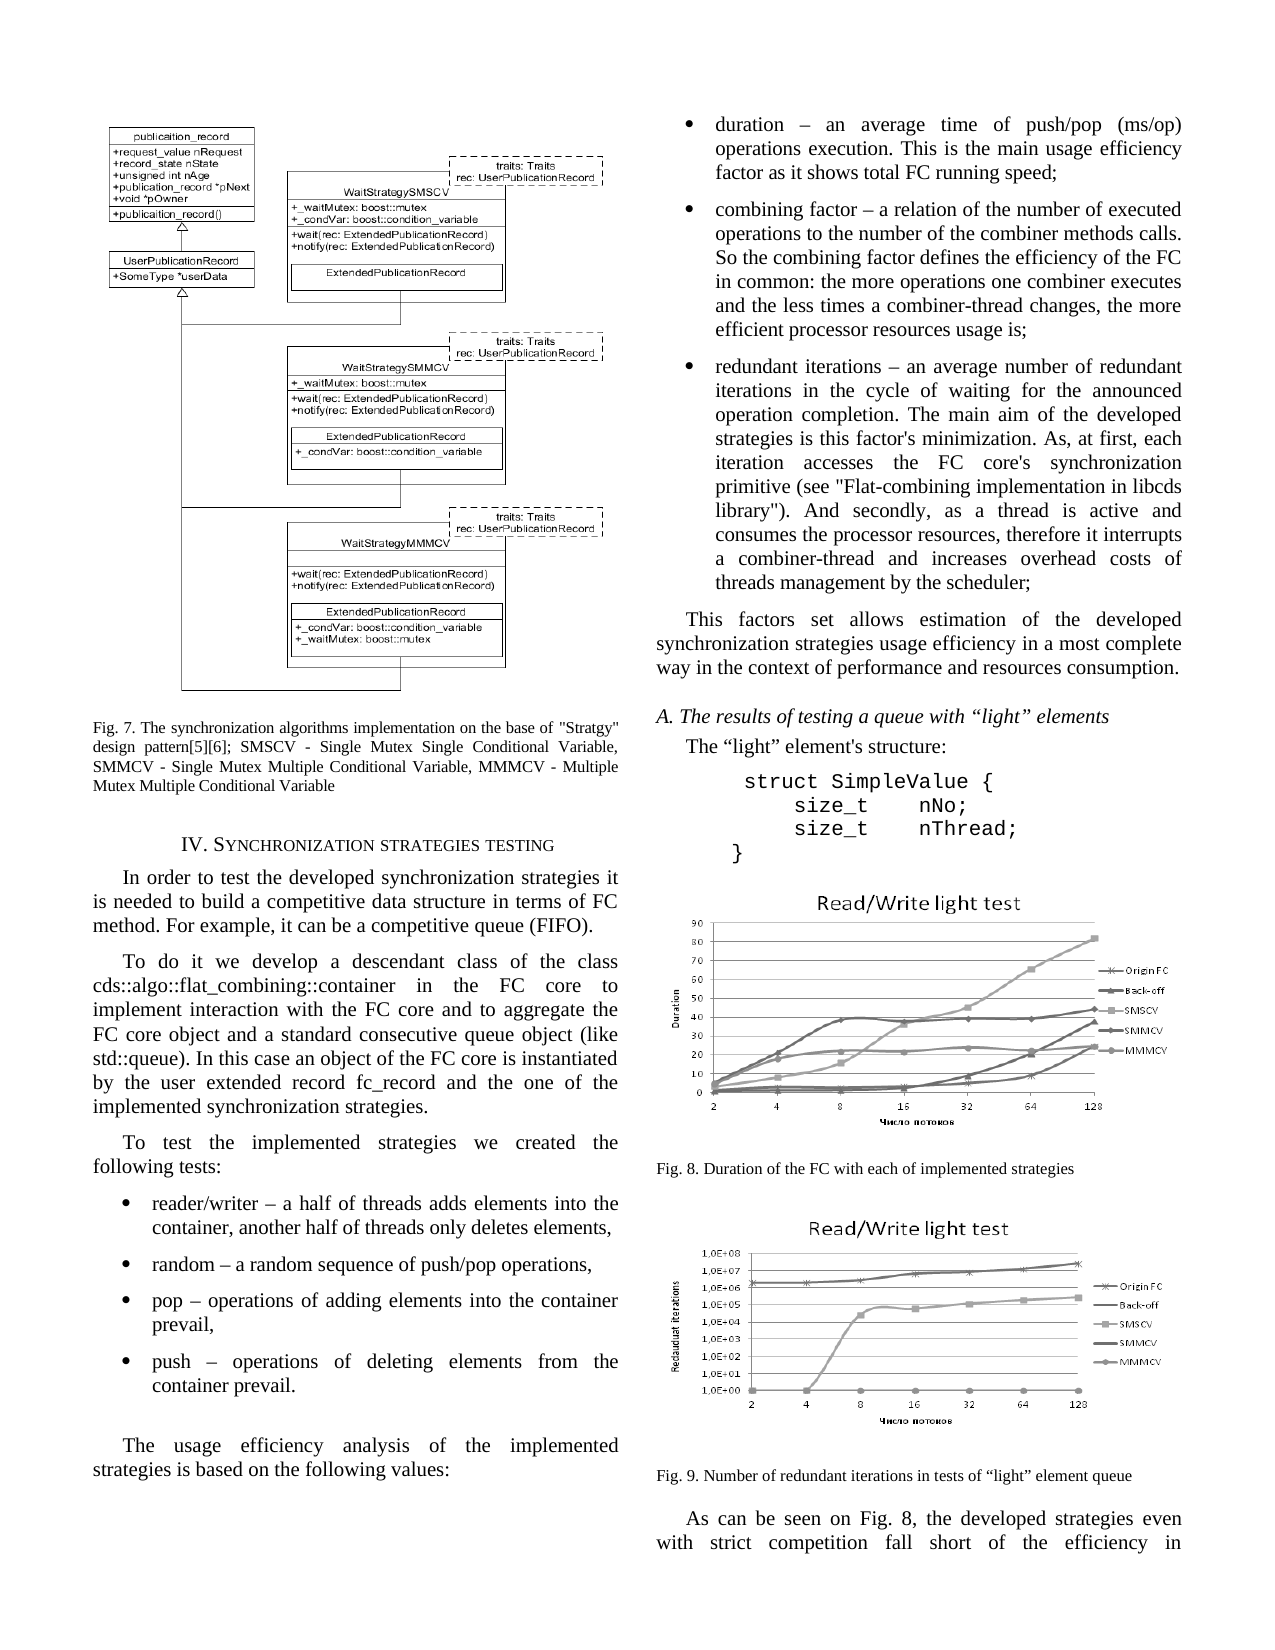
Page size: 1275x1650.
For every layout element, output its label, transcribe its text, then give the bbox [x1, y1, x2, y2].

list reader/writer – a half of threads adds elements into the container, another half of threads only deletes elements, [122, 1191, 619, 1239]
text Fig. 9. Number of redundant iterations in tests of “light” element queue [656, 1466, 1182, 1485]
text This factors set allows estimation of the developed synchronization strategies usage efficiency in a most complete way in the context of performance and resources consumption. [656, 607, 1182, 679]
text struct SimpleValue { [656, 771, 1182, 794]
list pop – operations of adding elements into the container prevail, [122, 1288, 619, 1336]
text As can be seen on Fig. 8, the developed strategies even with strict competition fall short of the efficiency in [656, 1506, 1182, 1554]
list random – a random sequence of push/pop operations, [122, 1251, 619, 1276]
text IV. Synchronization strategies testing [93, 832, 619, 856]
list push – operations of deleting elements from the container prevail. [122, 1349, 619, 1397]
text Fig. 7. The synchronization algorithms implementation on the base of "Stratgy" design pattern[5][6]; SMSCV - Single Mutex Single Conditional Variable, SMMCV - Single Mutex Multiple Conditional Variable, MMMCV - Multiple Mutex Multiple Conditional Variable [93, 718, 619, 795]
list redundant iterations – an average number of redundant iterations in the cycle of waiting for the announced operation completion. The main aim of the developed strategies is this factor's minimization. As, at first, each iteration accesses the FC core's synchronization primitive (see "Flat-combining implementation in libcds library"). And secondly, as a thread is active and consumes the processor resources, therefore it interrupts a combiner-thread and increases overhead costs of threads management by the scheduler; [686, 354, 1182, 594]
text To test the implemented strategies we created the following tests: [93, 1130, 619, 1178]
text The usage efficiency analysis of the implemented strategies is based on the following values: [93, 1433, 619, 1481]
list duration – an average time of push/pop (ms/op) operations execution. This is the main usage efficiency factor as it shows total FC running speed; [686, 112, 1182, 184]
picture [92, 112, 619, 697]
text size_t nNo; [656, 794, 1182, 818]
text A. The results of testing a queue with “light” elements [656, 704, 1182, 728]
text } [656, 842, 1182, 866]
text size_t nThread; [656, 818, 1182, 842]
text In order to test the developed synchronization strategies it is needed to build a competitive data structure in terms of FC method. For example, it can be a competitive queue (FIFO). [93, 864, 619, 937]
text Fig. 8. Duration of the FC with each of implemented strategies [656, 1158, 1182, 1178]
text The “light” element's structure: [656, 734, 1182, 758]
text To do it we develop a descendant class of the class cds::algo::flat_combining::container in the FC core to implement interaction with the FC core and to aggregate the FC core object and a standard consecutive queue object (like std::queue). In this case an object of the FC core is instantiated by the user extended record fc_record and the one of the implemented synchronization strategies. [93, 949, 619, 1118]
list combining factor – a relation of the number of executed operations to the number of the combiner methods calls. So the combining factor defines the efficiency of the FC in common: the more operations one combiner executes and the less times a combiner-thread changes, the more efficient processor resources usage is; [686, 197, 1182, 341]
